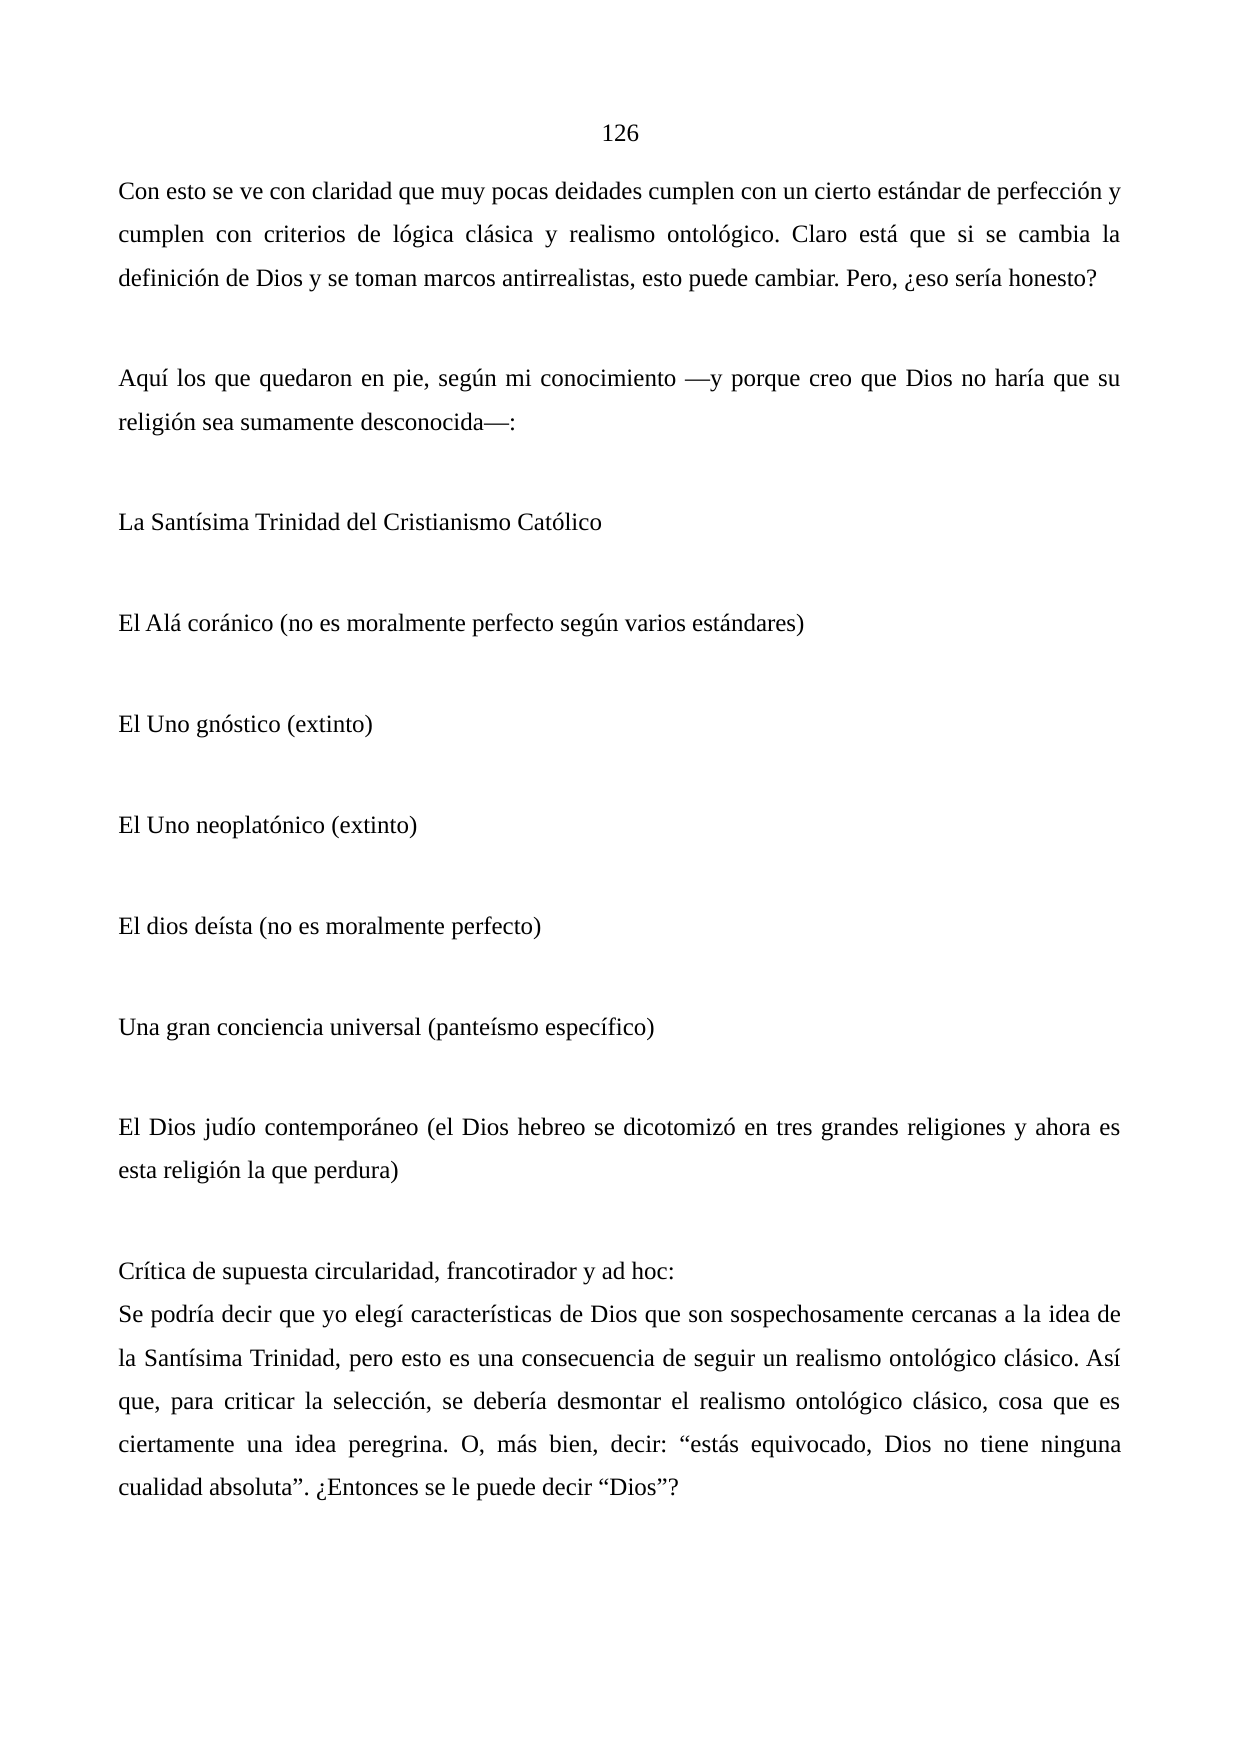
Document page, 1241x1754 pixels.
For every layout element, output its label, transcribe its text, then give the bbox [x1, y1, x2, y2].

text El Dios judío contemporáneo (el Dios hebreo se dicotomizó en tres grandes religiones y ahora es esta religión la que perdura) [118, 1112, 1122, 1184]
text Crítica de supuesta circularidad, francotirador y ad hoc: [118, 1256, 1122, 1285]
text El Uno gnóstico (extinto) [118, 709, 1122, 738]
text El Uno neoplatónico (extinto) [118, 810, 1122, 839]
text El dios deísta (no es moralmente perfecto) [118, 911, 1122, 939]
text El Alá coránico (no es moralmente perfecto según varios estándares) [118, 608, 1122, 637]
text Se podría decir que yo elegí características de Dios que son sospechosamente cercanas a la idea de la Santísima Trinidad, pero esto es una consecuencia de seguir un realismo ontológico clásico. Así que, para criticar la selección, se debería desmontar el realismo ontológico clásico, cosa que es ciertamente una idea peregrina. O, más bien, decir: “estás equivocado, Dios no tiene ninguna cualidad absoluta”. ¿Entonces se le puede decir “Dios”? [118, 1299, 1122, 1501]
text Con esto se ve con claridad que muy pocas deidades cumplen con un cierto estándar de perfección y cumplen con criterios de lógica clásica y realismo ontológico. Claro está que si se cambia la definición de Dios y se toman marcos antirrealistas, esto puede cambiar. Pero, ¿eso sería honesto? [118, 176, 1122, 291]
text La Santísima Trinidad del Cristianismo Católico [118, 507, 1122, 536]
text Aquí los que quedaron en pie, según mi conocimiento —y porque creo que Dios no haría que su religión sea sumamente desconocida—: [118, 363, 1122, 435]
text Una gran conciencia universal (panteísmo específico) [118, 1012, 1122, 1040]
